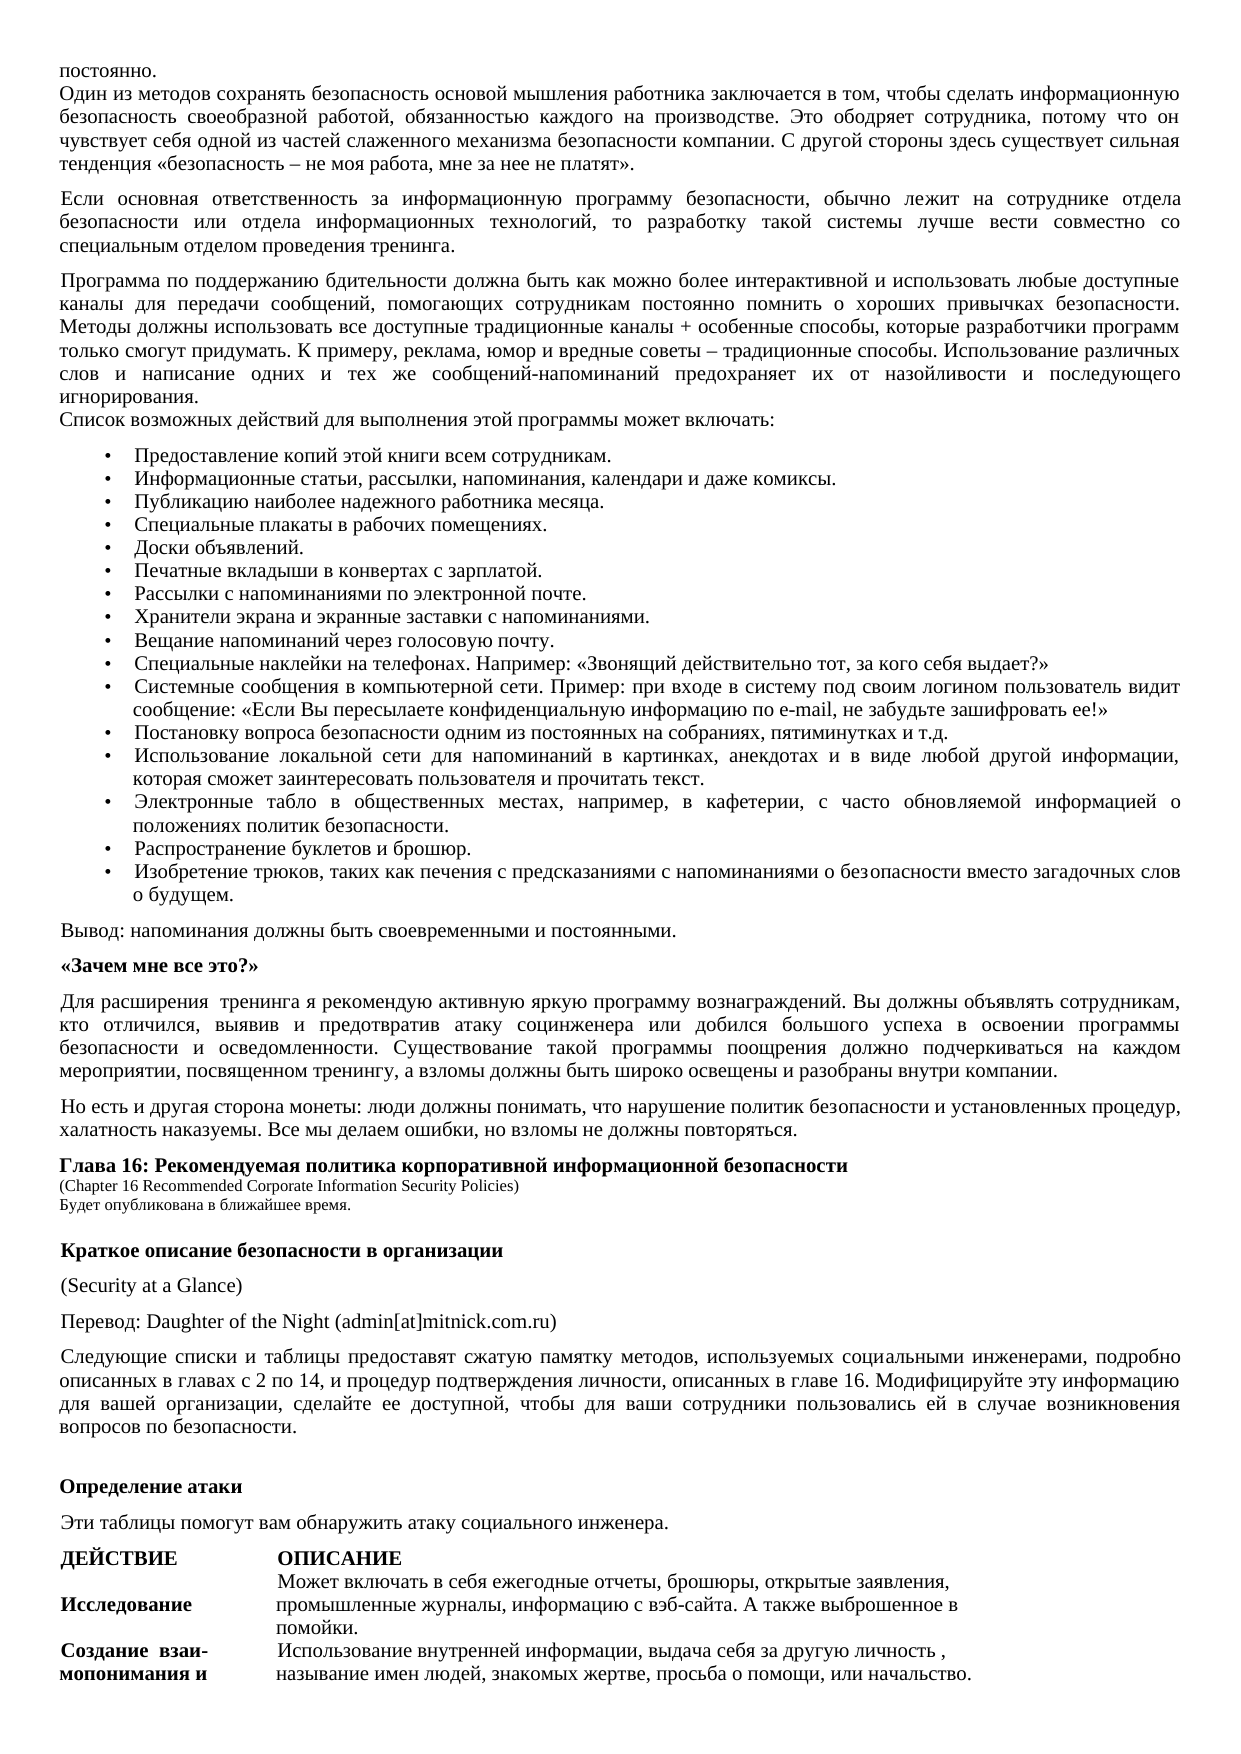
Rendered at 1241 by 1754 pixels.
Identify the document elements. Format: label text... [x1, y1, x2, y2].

list Постановку вопроса безопасности одним из постоянных на собраниях, пятиминут­ках и т.д. [103, 721, 1181, 744]
text постоянно. Один из методов сохранять безопасность основой мышления работника заключается в том, чтобы сделать информационную безопасность своеобразной работой, обязанностью каждого на производстве. Это ободряет сотрудника, потому что он чувствует себя одной из частей слаженного механизма безопасности компании. С другой стороны здесь существует сильная тенденция «безопасность – не моя работа, мне за нее не платят». [59, 59, 1181, 175]
list Рассылки с напоминаниями по электронной почте. [103, 582, 1181, 605]
subtitle Краткое описание безопасности в организации [59, 1238, 1181, 1262]
text (Chapter 16 Recommended Corporate Information Security Policies) [59, 1177, 1181, 1195]
list Предоставление копий этой книги всем сотрудникам. [103, 443, 1181, 467]
text Но есть и другая сторона монеты: люди должны понимать, что нарушение политик без­опасности и установленных процедур, халатность наказуемы. Все мы делаем ошибки, но вз­ломы не должны повторяться. [59, 1095, 1181, 1141]
list Изобретение трюков, таких как печения с предсказаниями с напоминаниями о без­опасности вместо загадочных слов о будущем. [103, 860, 1181, 906]
list Системные сообщения в компьютерной сети. Пример: при входе в систему под своим логином пользователь видит сообщение: «Если Вы пересылаете конфиденци­альную информацию по e-mail, не забудьте зашифровать ее!» [103, 675, 1181, 721]
table_cell Может включать в себя ежегодные отчеты, брошюры, открытые заявления, промышленные журналы, информа­цию с вэб-сайта. А также выброшенное в помойки. [276, 1570, 1002, 1639]
list Информационные статьи, рассылки, напоминания, календари и даже комиксы. [103, 467, 1181, 490]
list Печатные вкладыши в конвертах с зарплатой. [103, 559, 1181, 582]
list Вещание напоминаний через голосовую почту. [103, 628, 1181, 652]
table_header ОПИСАНИЕ [276, 1547, 1002, 1570]
text Если основная ответственность за информационную программу безопасности, обычно ле­жит на сотруднике отдела безопасности или отдела информационных технологий, то разра­ботку такой системы лучше вести совместно со специальным отделом проведения тренинга. [59, 187, 1181, 257]
list Хранители экрана и экранные заставки с напоминаниями. [103, 605, 1181, 628]
text Будет опубликована в ближайшее время. [59, 1195, 1181, 1213]
text (Security at a Glance) [59, 1274, 1181, 1297]
text Следующие списки и таблицы предоставят сжатую памятку методов, используемых соци­альными инженерами, подробно описанных в главах с 2 по 14, и процедур подтверждения личности, описанных в главе 16. Модифицируйте эту информацию для вашей организации, сделайте ее доступной, чтобы для ваши сотрудники пользовались ей в случае возникновения вопросов по безопасности. [59, 1345, 1181, 1438]
table_cell Создание взаи­мопонимания и [59, 1639, 276, 1685]
text «Зачем мне все это?» [59, 954, 1181, 977]
text Вывод: напоминания должны быть своевременными и постоянными. [59, 918, 1181, 942]
text Для расширения тренинга я рекомендую активную яркую программу вознаграждений. Вы должны объявлять сотрудникам, кто отличился, выявив и предотвратив атаку социнженера или добился большого успеха в освоении программы безопасности и осведомленности. Су­ществование такой программы поощрения должно подчеркиваться на каждом мероприя­тии, посвященном тренингу, а взломы должны быть широко освещены и разобраны внутри компании. [59, 990, 1181, 1082]
list Распространение буклетов и брошюр. [103, 837, 1181, 860]
text Глава 16: Рекомендуемая политика корпоративной информационной без­опасности [59, 1153, 1181, 1177]
list Публикацию наиболее надежного работника месяца. [103, 490, 1181, 513]
table_cell Использование внутренней информации, выдача себя за другую личность , называние имен людей, знакомых жерт­ве, просьба о помощи, или начальство. [276, 1639, 1002, 1685]
list Электронные табло в общественных местах, например, в кафетерии, с часто обнов­ляемой информацией о положениях политик безопасности. [103, 790, 1181, 837]
text Эти таблицы помогут вам обнаружить атаку социального инженера. [59, 1511, 1181, 1534]
table_cell Исследование [59, 1570, 276, 1639]
text Программа по поддержанию бдительности должна быть как можно более интерактивной и использовать любые доступные каналы для передачи сообщений, помогающих сотрудникам постоянно помнить о хороших привычках безопасности. Методы должны использовать все доступные традиционные каналы + особенные способы, которые разработчики программ только смогут придумать. К примеру, реклама, юмор и вредные советы – традиционные способы. Использование различных слов и написание одних и тех же сообщений-напомина­ний предохраняет их от назойливости и последующего игнорирования. Список возможных действий для выполнения этой программы может включать: [59, 269, 1181, 431]
table_header ДЕЙСТВИЕ [59, 1547, 276, 1570]
list Специальные плакаты в рабочих помещениях. [103, 513, 1181, 536]
text Перевод: Daughter of the Night (admin[at]mitnick.com.ru) [59, 1310, 1181, 1333]
subtitle Определение атаки [59, 1475, 1181, 1498]
list Использование локальной сети для напоминаний в картинках, анекдотах и в виде любой другой информации, которая сможет заинтересовать пользователя и прочитать текст. [103, 744, 1181, 790]
list Доски объявлений. [103, 536, 1181, 559]
list Специальные наклейки на телефонах. Например: «Звонящий действительно тот, за кого себя выдает?» [103, 652, 1181, 675]
